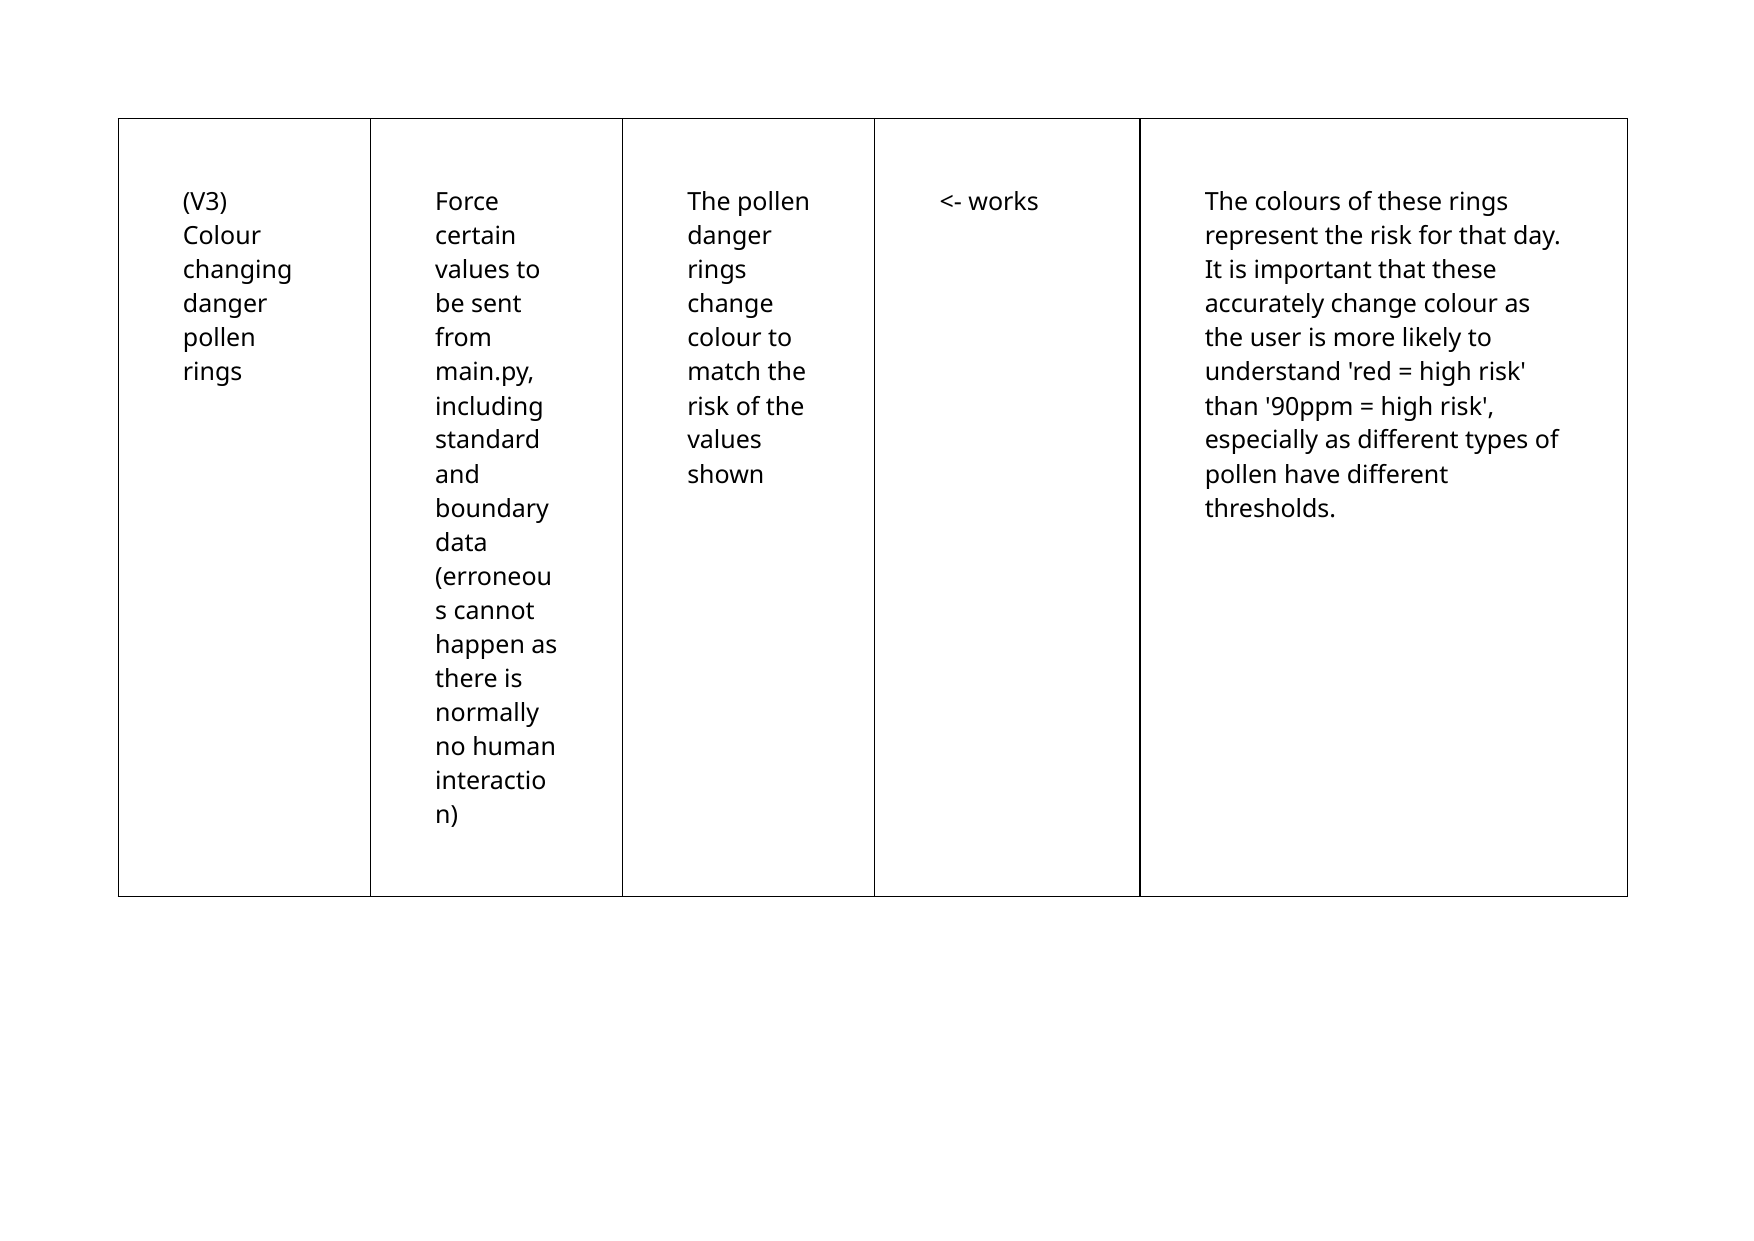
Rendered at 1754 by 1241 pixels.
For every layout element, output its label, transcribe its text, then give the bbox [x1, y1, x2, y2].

table_cell The pollen danger rings change colour to match the risk of the values shown [623, 119, 874, 896]
table_cell <- works [875, 119, 1139, 896]
table_cell (V3) Colour changing danger pollen rings [119, 119, 370, 896]
table_cell The colours of these rings represent the risk for that day. It is important that these accurately change colour as the user is more likely to understand 'red = high risk' than '90ppm = high risk', especially as different types of pollen have different thresholds. [1141, 119, 1627, 896]
table_cell Force certain values to be sent from main.py, including standard and boundary data (erroneous cannot happen as there is normally no human interaction) [371, 119, 622, 896]
